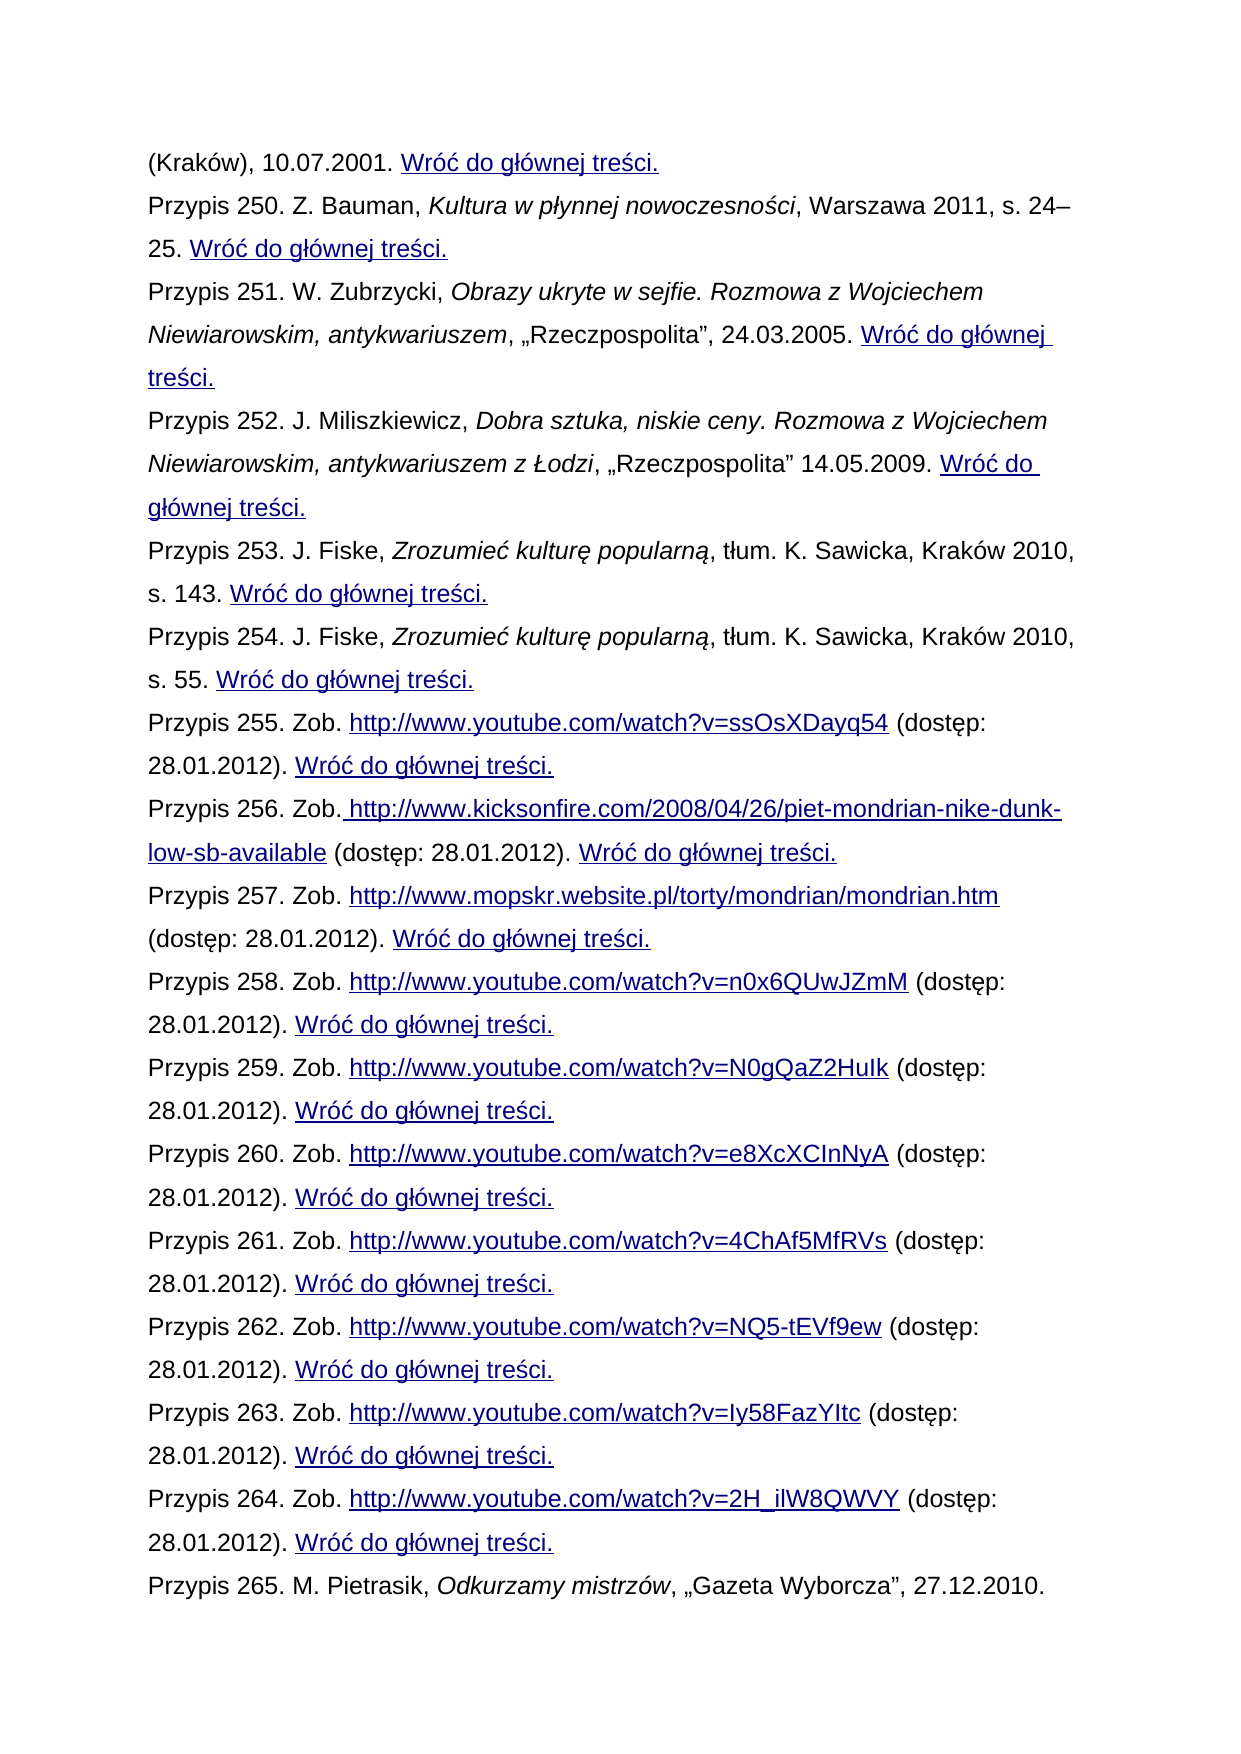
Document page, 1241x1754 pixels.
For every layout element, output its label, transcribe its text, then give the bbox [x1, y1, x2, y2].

text Przypis 254. J. Fiske, Zrozumieć kulturę popularną, tłum. K. Sawicka, Kraków 2010, s. 55. Wróć do głównej treści. [148, 622, 1093, 694]
text Przypis 261. Zob. http://www.youtube.com/watch?v=4ChAf5MfRVs (dostęp: 28.01.2012). Wróć do głównej treści. [148, 1226, 1093, 1298]
text Przypis 258. Zob. http://www.youtube.com/watch?v=n0x6QUwJZmM (dostęp: 28.01.2012). Wróć do głównej treści. [148, 967, 1093, 1039]
text (Kraków), 10.07.2001. Wróć do głównej treści. [148, 148, 1093, 176]
text Przypis 253. J. Fiske, Zrozumieć kulturę popularną, tłum. K. Sawicka, Kraków 2010, s. 143. Wróć do głównej treści. [148, 536, 1093, 608]
text Przypis 260. Zob. http://www.youtube.com/watch?v=e8XcXCInNyA (dostęp: 28.01.2012). Wróć do głównej treści. [148, 1139, 1093, 1211]
text Przypis 250. Z. Bauman, Kultura w płynnej nowoczesności, Warszawa 2011, s. 24–25. Wróć do głównej treści. [148, 191, 1093, 263]
text Przypis 255. Zob. http://www.youtube.com/watch?v=ssOsXDayq54 (dostęp: 28.01.2012). Wróć do głównej treści. [148, 708, 1093, 780]
text Przypis 256. Zob. http://www.kicksonfire.com/2008/04/26/piet-mondrian-nike-dunk-low-sb-available (dostęp: 28.01.2012). Wróć do głównej treści. [148, 794, 1093, 866]
text Przypis 265. M. Pietrasik, Odkurzamy mistrzów, „Gazeta Wyborcza”, 27.12.2010. [148, 1571, 1093, 1599]
text Przypis 264. Zob. http://www.youtube.com/watch?v=2H_ilW8QWVY (dostęp: 28.01.2012). Wróć do głównej treści. [148, 1484, 1093, 1556]
text Przypis 251. W. Zubrzycki, Obrazy ukryte w sejfie. Rozmowa z Wojciechem Niewiarowskim, antykwariuszem, „Rzeczpospolita”, 24.03.2005. Wróć do głównej treści. [148, 277, 1093, 392]
text Przypis 257. Zob. http://www.mopskr.website.pl/torty/mondrian/mondrian.htm (dostęp: 28.01.2012). Wróć do głównej treści. [148, 881, 1093, 953]
text Przypis 252. J. Miliszkiewicz, Dobra sztuka, niskie ceny. Rozmowa z Wojciechem Niewiarowskim, antykwariuszem z Łodzi, „Rzeczpospolita” 14.05.2009. Wróć do głównej treści. [148, 406, 1093, 521]
text Przypis 263. Zob. http://www.youtube.com/watch?v=Iy58FazYItc (dostęp: 28.01.2012). Wróć do głównej treści. [148, 1398, 1093, 1470]
text Przypis 262. Zob. http://www.youtube.com/watch?v=NQ5-tEVf9ew (dostęp: 28.01.2012). Wróć do głównej treści. [148, 1312, 1093, 1384]
text Przypis 259. Zob. http://www.youtube.com/watch?v=N0gQaZ2HuIk (dostęp: 28.01.2012). Wróć do głównej treści. [148, 1053, 1093, 1125]
